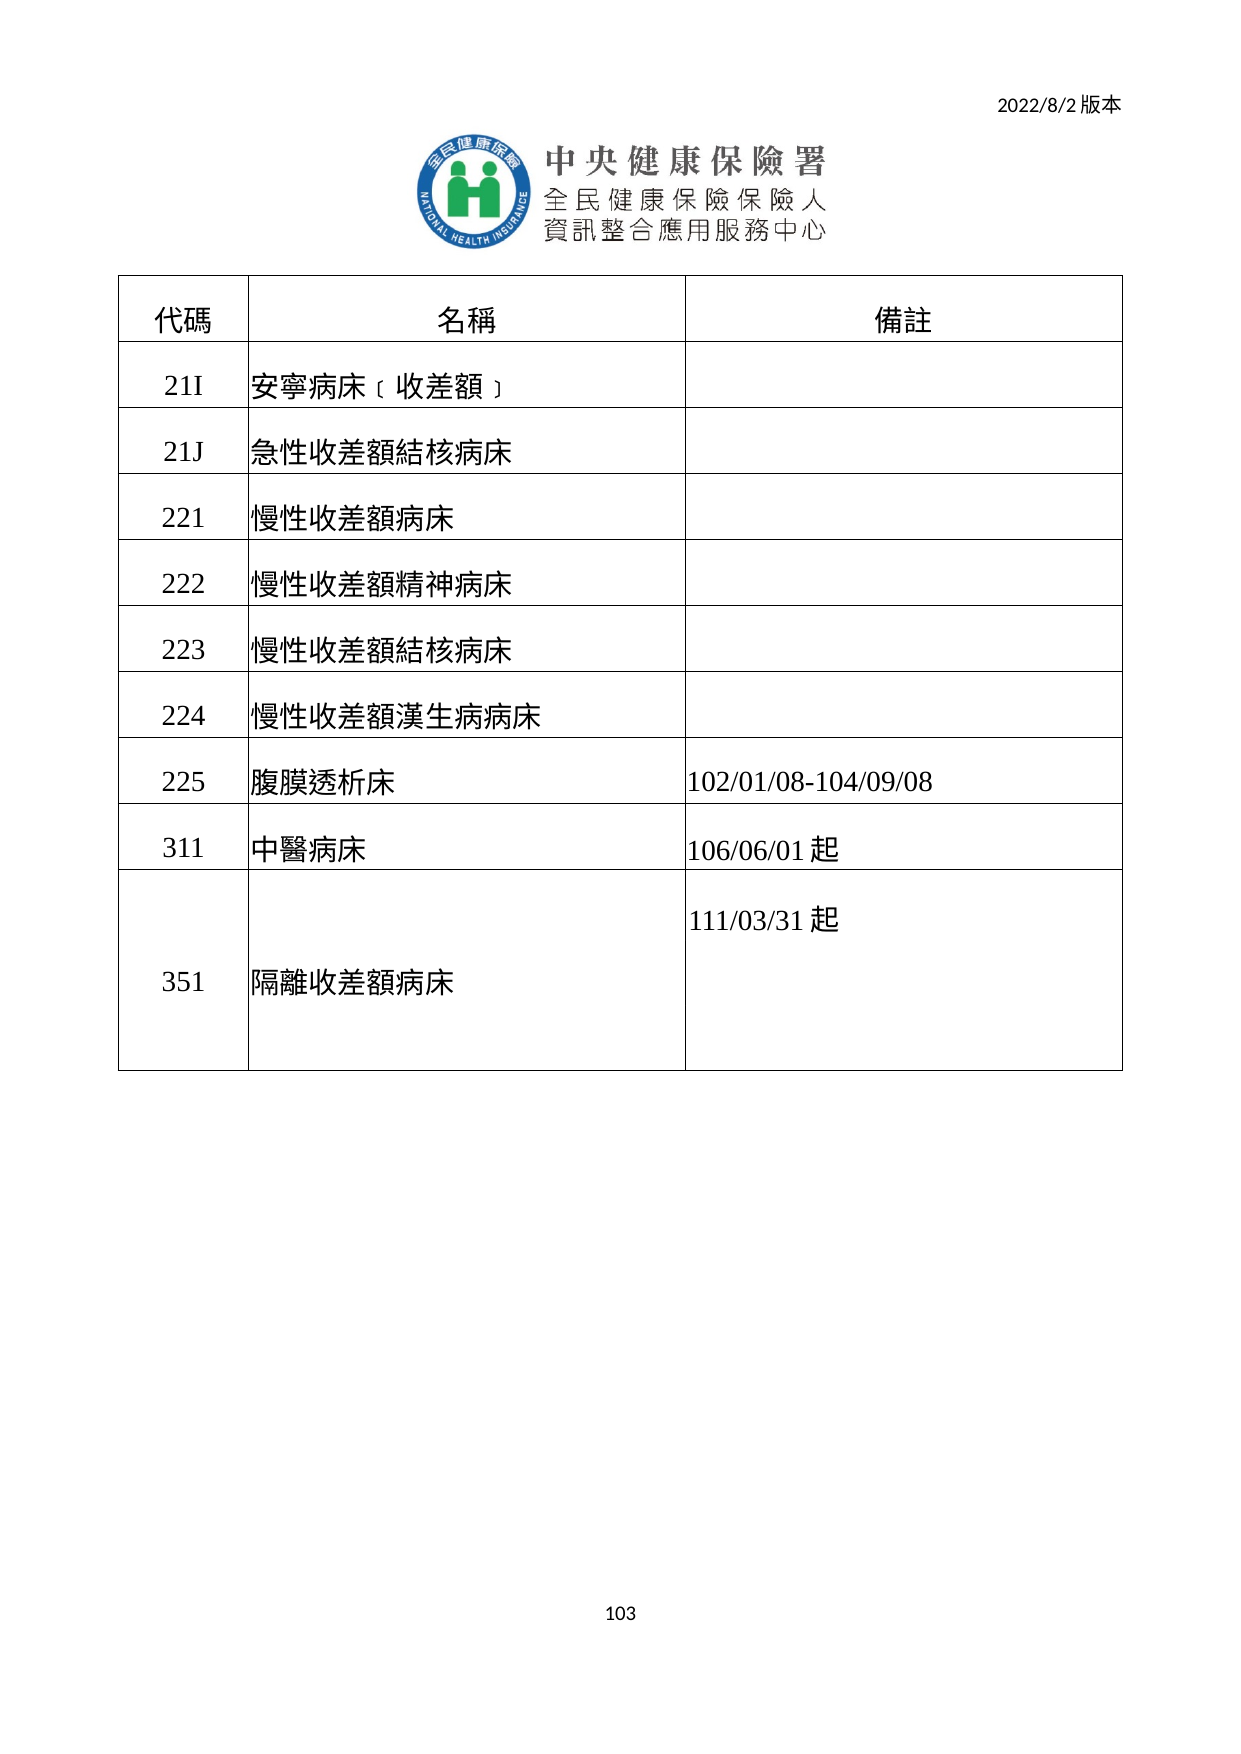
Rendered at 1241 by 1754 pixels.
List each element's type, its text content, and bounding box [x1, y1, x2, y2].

table_cell [686, 606, 1122, 671]
table_cell 221 [119, 474, 248, 539]
table_cell 安寧病床﹝收差額﹞ [249, 342, 685, 407]
table_cell 中醫病床 [249, 804, 685, 869]
table_cell 慢性收差額漢生病病床 [249, 672, 685, 737]
table_cell [686, 408, 1122, 473]
table_cell [686, 540, 1122, 605]
table_cell 311 [119, 804, 248, 869]
table_cell 351 [119, 870, 248, 1070]
table_cell [686, 672, 1122, 737]
table_cell 106/06/01起 [686, 804, 1122, 869]
table_cell 223 [119, 606, 248, 671]
table_header 備註 [686, 276, 1122, 341]
table_cell [686, 1006, 1122, 1070]
table_header 111/03/31起 [687, 875, 1120, 940]
table_cell 隔離收差額病床 [249, 870, 685, 1070]
table_cell 慢性收差額病床 [249, 474, 685, 539]
table_cell [686, 342, 1122, 407]
table_cell 21J [119, 408, 248, 473]
table_cell 急性收差額結核病床 [249, 408, 685, 473]
table_cell 224 [119, 672, 248, 737]
table_header [687, 942, 1120, 1004]
table_header 代碼 [119, 276, 248, 341]
table_cell 222 [119, 540, 248, 605]
table_cell 21I [119, 342, 248, 407]
table_cell 225 [119, 738, 248, 803]
table_cell 慢性收差額結核病床 [249, 606, 685, 671]
table_cell 腹膜透析床 [249, 738, 685, 803]
table_cell 慢性收差額精神病床 [249, 540, 685, 605]
table_cell [686, 474, 1122, 539]
table_header 名稱 [249, 276, 685, 341]
table_cell 102/01/08-104/09/08 [686, 738, 1122, 803]
